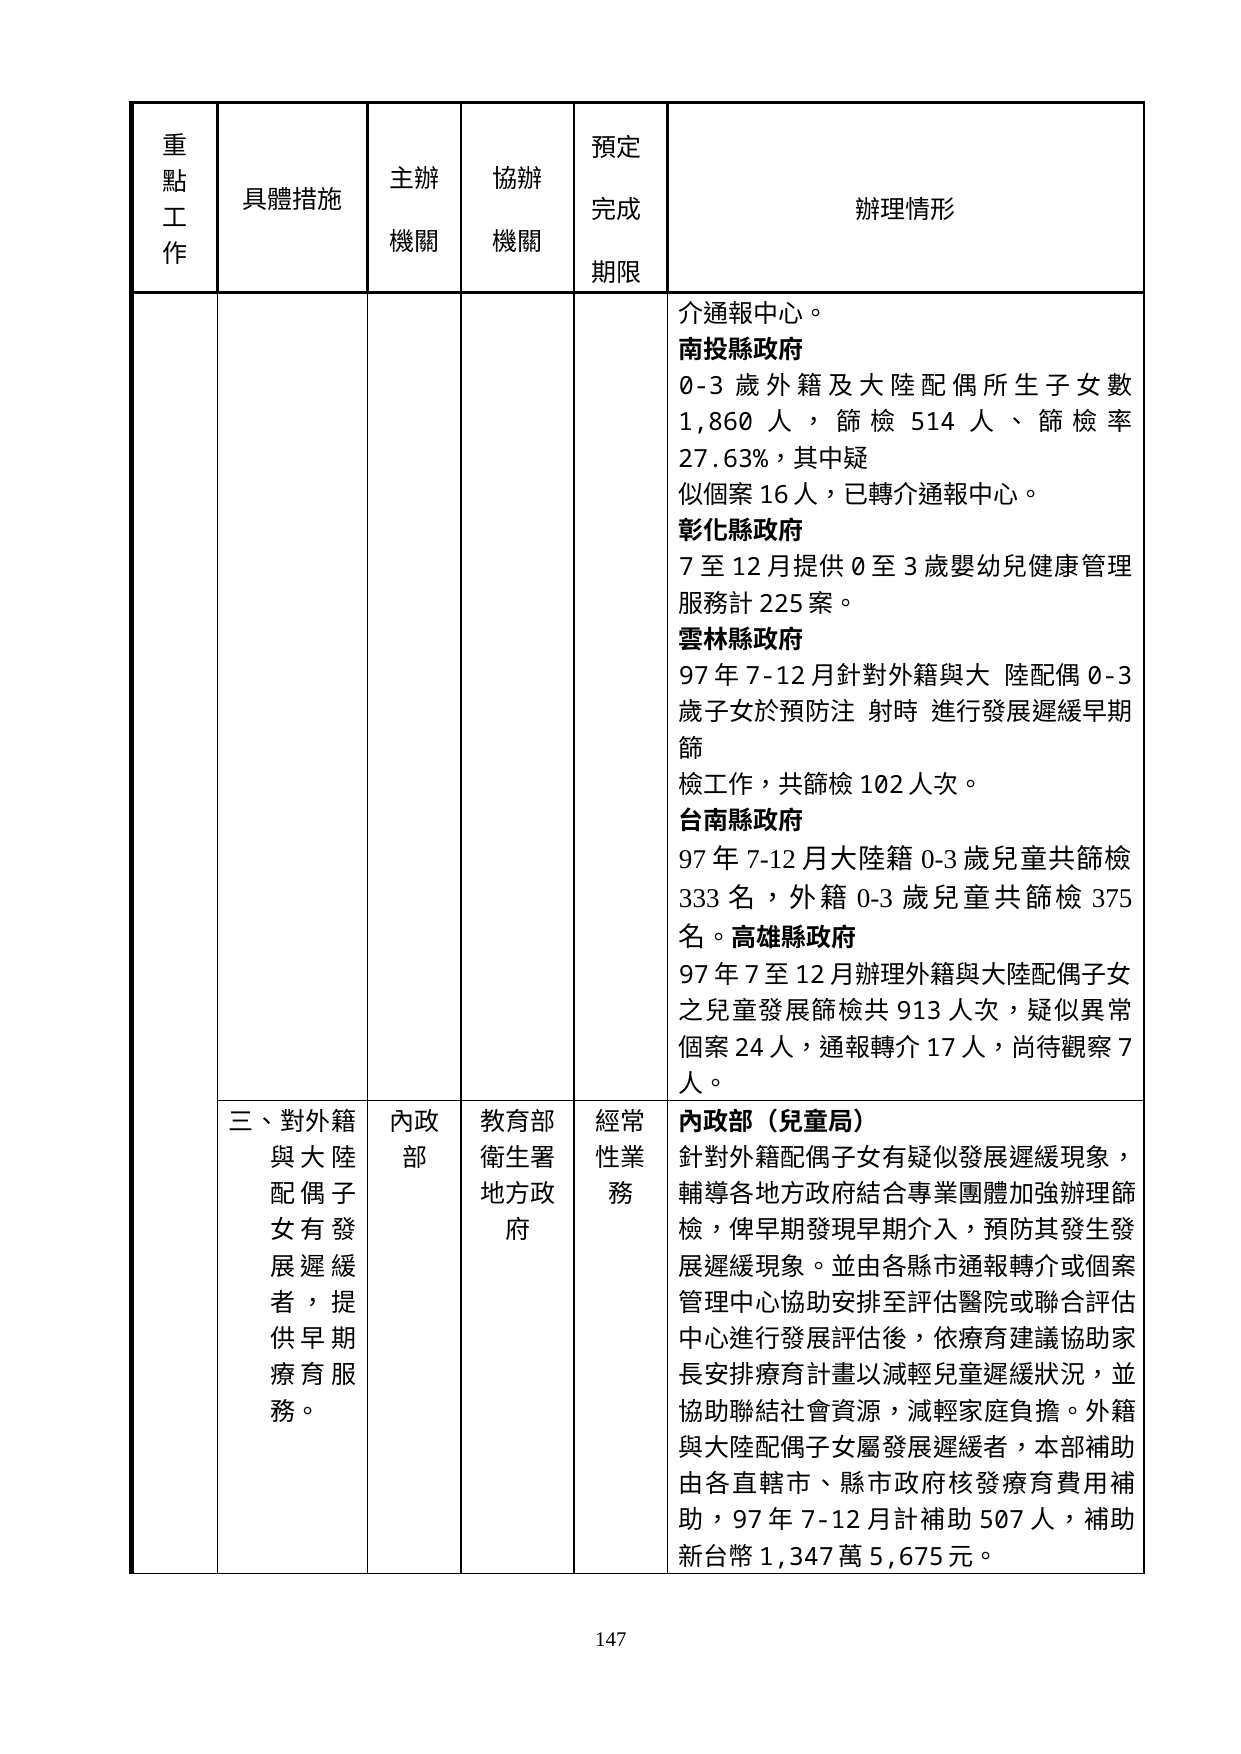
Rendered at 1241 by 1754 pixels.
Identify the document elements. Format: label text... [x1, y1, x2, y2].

table_cell [368, 294, 460, 1099]
table_header 主辦 機關 [369, 104, 460, 291]
table_header 預定完成期限 [575, 104, 666, 291]
table_cell 介通報中心。 南投縣政府 0-3歲外籍及大陸配偶所生子女數1,860人，篩檢514人、篩檢率27.63%，其中疑 似個案16人，已轉介通報中心。 彰化縣政府 7至12月提供0至3歲嬰幼兒健康管理服務計225案。 雲林縣政府 97年7-12月針對外籍與大 陸配偶0-3歲子女於預防注 射時 進行發展遲緩早期篩 檢工作，共篩檢102人次。 台南縣政府 97年7-12月大陸籍0-3歲兒童共篩檢333名，外籍0-3歲兒童共篩檢375名。高雄縣政府 97年7至12月辦理外籍與大陸配偶子女之兒童發展篩檢共913人次，疑似異常個案24人，通報轉介17人，尚待觀察7人。 [668, 294, 1143, 1099]
table_cell 內政部 [368, 1101, 460, 1572]
table_cell [134, 294, 217, 1572]
table_cell 教育部 衛生署 地方政府 [462, 1101, 573, 1572]
table_cell [575, 294, 667, 1099]
table_header 具體措施 [219, 104, 366, 291]
table_header 協辦 機關 [462, 104, 573, 291]
table_header 辦理情形 [669, 104, 1143, 291]
table_cell 內政部（兒童局） 針對外籍配偶子女有疑似發展遲緩現象，輔導各地方政府結合專業團體加強辦理篩檢，俾早期發現早期介入，預防其發生發展遲緩現象。並由各縣市通報轉介或個案管理中心協助安排至評估醫院或聯合評估中心進行發展評估後，依療育建議協助家長安排療育計畫以減輕兒童遲緩狀況，並協助聯結社會資源，減輕家庭負擔。外籍與大陸配偶子女屬發展遲緩者，本部補助由各直轄市、縣市政府核發療育費用補助，97年7-12月計補助507人，補助新台幣1,347萬5,675元。 [668, 1101, 1143, 1572]
table_cell [462, 294, 573, 1099]
table_cell [218, 294, 367, 1099]
table_header 重點工作 [134, 104, 216, 291]
table_cell 三、對外籍與大陸配偶子女有發展遲緩者，提供早期療育服務。 [218, 1101, 367, 1572]
table_cell 經常 性業 務 [575, 1101, 667, 1572]
